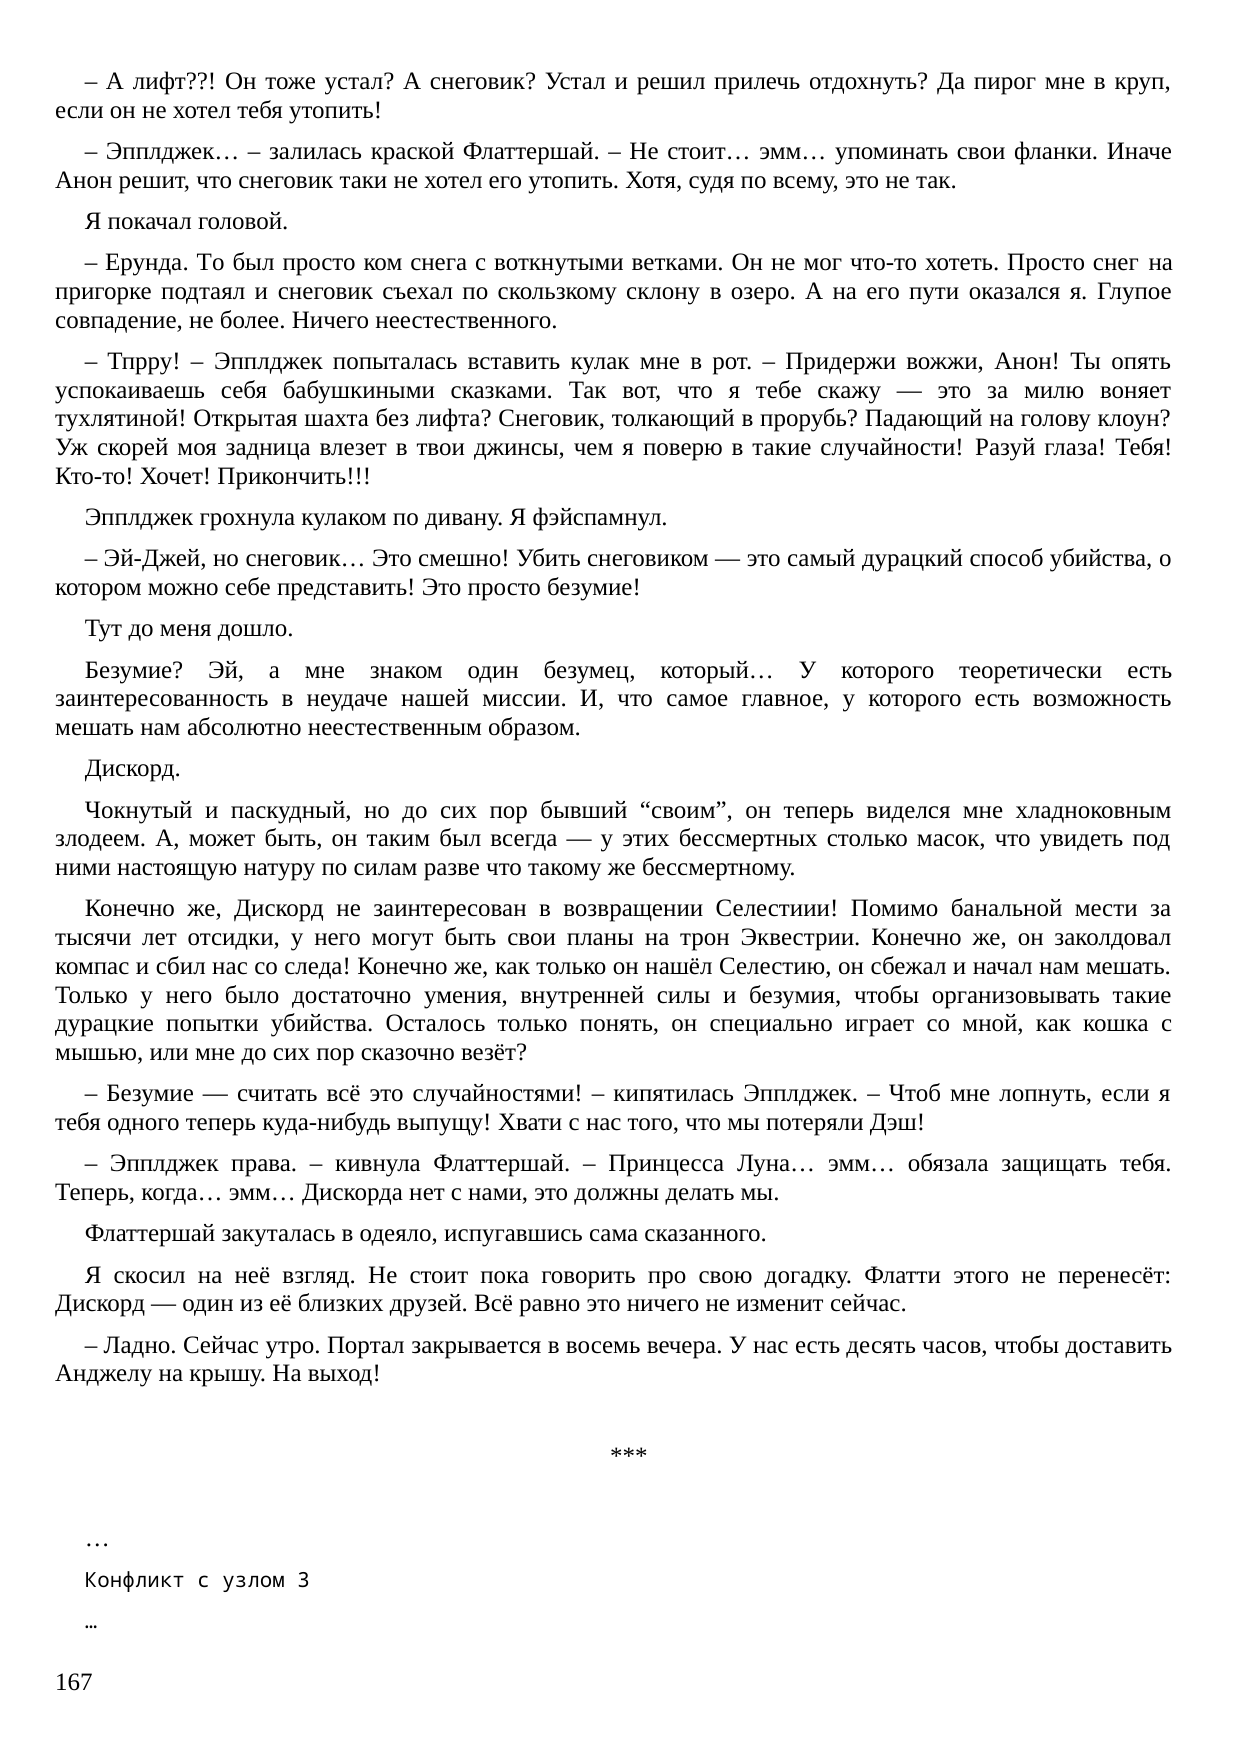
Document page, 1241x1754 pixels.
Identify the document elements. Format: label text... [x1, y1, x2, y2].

text Я скосил на неё взгляд. Не стоит пока говорить про свою догадку. Флатти этого не перенесёт: Дискорд — один из её близких друзей. Всё равно это ничего не изменит сейчас. [55, 1260, 1173, 1317]
text – Ерунда. То был просто ком снега с воткнутыми ветками. Он не мог что-то хотеть. Просто снег на пригорке подтаял и снеговик съехал по скользкому склону в озеро. А на его пути оказался я. Глупое совпадение, не более. Ничего неестественного. [55, 247, 1173, 333]
text *** [55, 1441, 1173, 1470]
text Я покачал головой. [55, 206, 1173, 235]
text Конфликт с узлом 3 [55, 1565, 1173, 1593]
text – Эй-Джей, но снеговик… Это смешно! Убить снеговиком — это самый дурацкий способ убийства, о котором можно себе представить! Это просто безумие! [55, 543, 1173, 601]
text Дискорд. [55, 753, 1173, 782]
text – Эпплджек права. – кивнула Флаттершай. – Принцесса Луна… эмм… обязала защищать тебя. Теперь, когда… эмм… Дискорда нет с нами, это должны делать мы. [55, 1148, 1173, 1206]
text Тут до меня дошло. [55, 613, 1173, 642]
text … [55, 1606, 1173, 1634]
text Флаттершай закуталась в одеяло, испугавшись сама сказанного. [55, 1218, 1173, 1247]
text – Ладно. Сейчас утро. Портал закрывается в восемь вечера. У нас есть десять часов, чтобы доставить Анджелу на крышу. На выход! [55, 1330, 1173, 1387]
text – Тпрру! – Эпплджек попыталась вставить кулак мне в рот. – Придержи вожжи, Анон! Ты опять успокаиваешь себя бабушкиными сказками. Так вот, что я тебе скажу — это за милю воняет тухлятиной! Открытая шахта без лифта? Снеговик, толкающий в прорубь? Падающий на голову клоун? Уж скорей моя задница влезет в твои джинсы, чем я поверю в такие случайности! Разуй глаза! Тебя! Кто-то! Хочет! Прикончить!!! [55, 346, 1173, 490]
text Чокнутый и паскудный, но до сих пор бывший “своим”, он теперь виделся мне хладноковным злодеем. А, может быть, он таким был всегда — у этих бессмертных столько масок, что увидеть под ними настоящую натуру по силам разве что такому же бессмертному. [55, 795, 1173, 881]
text – А лифт??! Он тоже устал? А снеговик? Устал и решил прилечь отдохнуть? Да пирог мне в круп, если он не хотел тебя утопить! [55, 66, 1173, 123]
text – Безумие — считать всё это случайностями! – кипятилась Эпплджек. – Чтоб мне лопнуть, если я тебя одного теперь куда-нибудь выпущу! Хвати с нас того, что мы потеряли Дэш! [55, 1078, 1173, 1136]
text – Эпплджек… – залилась краской Флаттершай. – Не стоит… эмм… упоминать свои фланки. Иначе Анон решит, что снеговик таки не хотел его утопить. Хотя, судя по всему, это не так. [55, 136, 1173, 193]
text … [55, 1523, 1173, 1552]
text Безумие? Эй, а мне знаком один безумец, который… У которого теоретически есть заинтересованность в неудаче нашей миссии. И, что самое главное, у которого есть возможность мешать нам абсолютно неестественным образом. [55, 655, 1173, 741]
text Эпплджек грохнула кулаком по дивану. Я фэйспамнул. [55, 502, 1173, 531]
text Конечно же, Дискорд не заинтересован в возвращении Селестиии! Помимо банальной мести за тысячи лет отсидки, у него могут быть свои планы на трон Эквестрии. Конечно же, он заколдовал компас и сбил нас со следа! Конечно же, как только он нашёл Селестию, он сбежал и начал нам мешать. Только у него было достаточно умения, внутренней силы и безумия, чтобы организовывать такие дурацкие попытки убийства. Осталось только понять, он специально играет со мной, как кошка с мышью, или мне до сих пор сказочно везёт? [55, 893, 1173, 1066]
